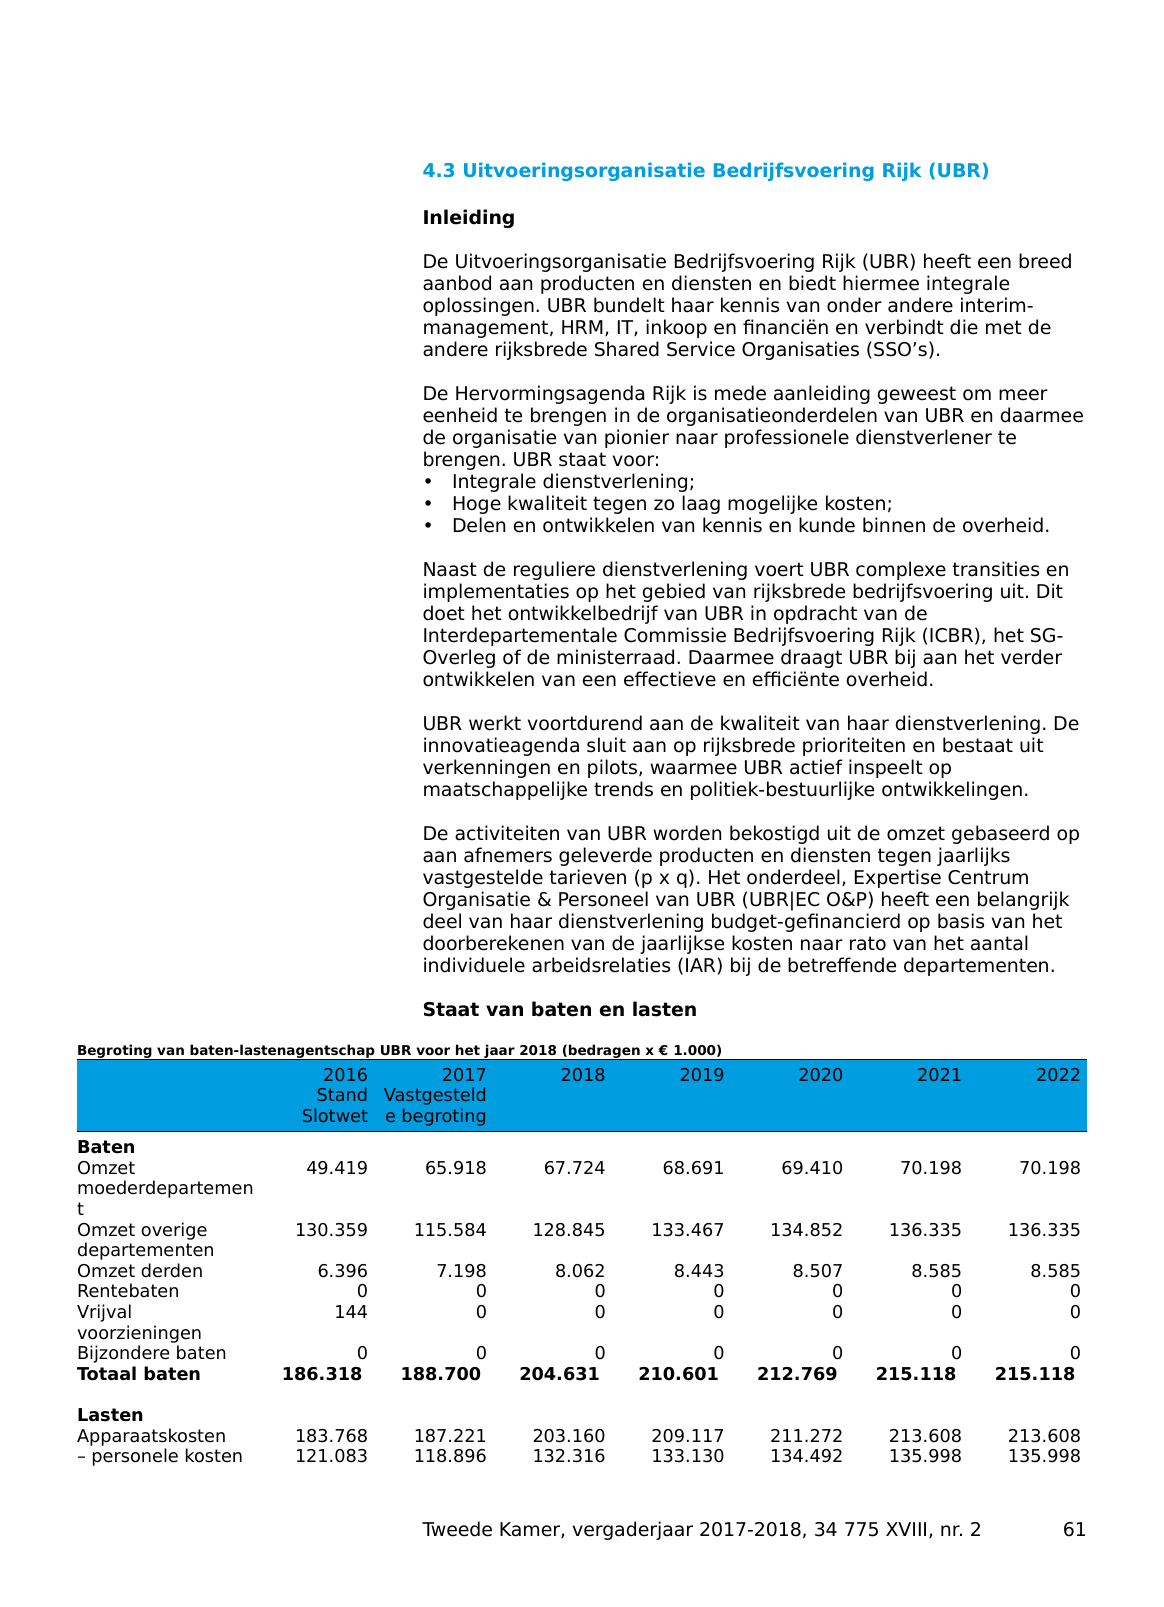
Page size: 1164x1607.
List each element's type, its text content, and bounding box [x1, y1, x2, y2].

table_cell 118.896 [374, 1446, 493, 1467]
subtitle 4.3 Uitvoeringsorganisatie Bedrijfsvoering Rijk (UBR) [422, 160, 1087, 182]
table_cell 0 [611, 1302, 730, 1343]
table_cell Apparaatskosten [77, 1426, 255, 1446]
table_cell 210.601 [611, 1364, 730, 1384]
table_cell 130.359 [255, 1220, 374, 1261]
table_cell 204.631 [493, 1364, 611, 1384]
table_cell 128.845 [493, 1220, 611, 1261]
text • Hoge kwaliteit tegen zo laag mogelijke kosten; [422, 493, 1087, 515]
subtitle Inleiding [422, 207, 1087, 229]
table_cell 212.769 [730, 1364, 849, 1384]
table_cell 0 [493, 1302, 611, 1343]
table_cell 0 [611, 1343, 730, 1364]
table_cell 0 [374, 1281, 493, 1302]
subtitle Staat van baten en lasten [422, 999, 1087, 1021]
text De Uitvoeringsorganisatie Bedrijfsvoering Rijk (UBR) heeft een breed aanbod aan producten en diensten en biedt hiermee integrale oplossingen. UBR bundelt haar kennis van onder andere interim-management, HRM, IT, inkoop en financiën en verbindt die met de andere rijksbrede Shared Service Organisaties (SSO’s). [422, 251, 1087, 361]
table_cell 215.118 [968, 1364, 1087, 1384]
table_cell Baten [77, 1132, 1087, 1158]
table_cell [77, 1385, 1087, 1405]
table_cell 0 [374, 1302, 493, 1343]
table_cell 67.724 [493, 1158, 611, 1219]
table_cell 2022 [968, 1060, 1087, 1131]
table_cell 144 [255, 1302, 374, 1343]
table_cell 0 [730, 1302, 849, 1343]
table_cell Vrijval voorzieningen [77, 1302, 255, 1343]
table_cell 2017 Vastgestelde begroting [374, 1060, 493, 1131]
table_cell 7.198 [374, 1261, 493, 1281]
table_cell 213.608 [849, 1426, 968, 1446]
table_cell 0 [730, 1343, 849, 1364]
table_cell 0 [255, 1343, 374, 1364]
table_cell 8.585 [968, 1261, 1087, 1281]
table_header Begroting van baten-lastenagentschap UBR voor het jaar 2018 (bedragen x € 1.000) [77, 1043, 1087, 1059]
table_cell 70.198 [968, 1158, 1087, 1219]
table_cell 213.608 [968, 1426, 1087, 1446]
table_cell 2018 [493, 1060, 611, 1131]
table_cell Omzet overige departementen [77, 1220, 255, 1261]
table_cell 0 [493, 1343, 611, 1364]
table_cell 183.768 [255, 1426, 374, 1446]
table_cell 211.272 [730, 1426, 849, 1446]
text De activiteiten van UBR worden bekostigd uit de omzet gebaseerd op aan afnemers geleverde producten en diensten tegen jaarlijks vastgestelde tarieven (p x q). Het onderdeel, Expertise Centrum Organisatie & Personeel van UBR (UBR|EC O&P) heeft een belangrijk deel van haar dienstverlening budget-gefinancierd op basis van het doorberekenen van de jaarlijkse kosten naar rato van het aantal individuele arbeidsrelaties (IAR) bij de betreffende departementen. [422, 823, 1087, 977]
text • Delen en ontwikkelen van kennis en kunde binnen de overheid. [422, 515, 1087, 537]
table_cell 70.198 [849, 1158, 968, 1219]
table_cell 49.419 [255, 1158, 374, 1219]
table_cell 8.507 [730, 1261, 849, 1281]
table_cell 0 [374, 1343, 493, 1364]
table_cell 69.410 [730, 1158, 849, 1219]
table_cell Omzet derden [77, 1261, 255, 1281]
table_cell Omzet moederdepartement [77, 1158, 255, 1219]
table_cell 187.221 [374, 1426, 493, 1446]
text Naast de reguliere dienstverlening voert UBR complexe transities en implementaties op het gebied van rijksbrede bedrijfsvoering uit. Dit doet het ontwikkelbedrijf van UBR in opdracht van de Interdepartementale Commissie Bedrijfsvoering Rijk (ICBR), het SG-Overleg of de ministerraad. Daarmee draagt UBR bij aan het verder ontwikkelen van een effectieve en efficiënte overheid. [422, 559, 1087, 691]
table_cell 203.160 [493, 1426, 611, 1446]
table_cell 0 [968, 1343, 1087, 1364]
table_cell 0 [968, 1281, 1087, 1302]
table_cell 135.998 [849, 1446, 968, 1467]
table_cell Bijzondere baten [77, 1343, 255, 1364]
text • Integrale dienstverlening; [422, 471, 1087, 493]
text UBR werkt voortdurend aan de kwaliteit van haar dienstverlening. De innovatieagenda sluit aan op rijksbrede prioriteiten en bestaat uit verkenningen en pilots, waarmee UBR actief inspeelt op maatschappelijke trends en politiek-bestuurlijke ontwikkelingen. [422, 713, 1087, 801]
table_cell 68.691 [611, 1158, 730, 1219]
table_cell 135.998 [968, 1446, 1087, 1467]
table_cell 133.130 [611, 1446, 730, 1467]
table_cell 134.492 [730, 1446, 849, 1467]
table_cell 121.083 [255, 1446, 374, 1467]
table_cell 6.396 [255, 1261, 374, 1281]
table_cell 0 [849, 1343, 968, 1364]
table_cell 133.467 [611, 1220, 730, 1261]
table_cell 209.117 [611, 1426, 730, 1446]
table_cell 2020 [730, 1060, 849, 1131]
table_cell Rentebaten [77, 1281, 255, 1302]
table_cell 115.584 [374, 1220, 493, 1261]
table_cell 2016 Stand Slotwet [255, 1060, 374, 1131]
table_cell 8.062 [493, 1261, 611, 1281]
table_cell Lasten [77, 1405, 1087, 1426]
table_cell Totaal baten [77, 1364, 255, 1384]
table_cell 0 [493, 1281, 611, 1302]
table_cell 132.316 [493, 1446, 611, 1467]
table_cell 0 [255, 1281, 374, 1302]
table_cell 188.700 [374, 1364, 493, 1384]
table_cell 0 [849, 1302, 968, 1343]
table_cell 136.335 [849, 1220, 968, 1261]
table_cell 2019 [611, 1060, 730, 1131]
table_cell 8.443 [611, 1261, 730, 1281]
table_cell [77, 1060, 255, 1131]
table_cell 215.118 [849, 1364, 968, 1384]
table_cell – personele kosten [77, 1446, 255, 1467]
table_cell 8.585 [849, 1261, 968, 1281]
table_cell 0 [611, 1281, 730, 1302]
table_cell 0 [968, 1302, 1087, 1343]
table_cell 134.852 [730, 1220, 849, 1261]
table_cell 65.918 [374, 1158, 493, 1219]
text De Hervormingsagenda Rijk is mede aanleiding geweest om meer eenheid te brengen in de organisatieonderdelen van UBR en daarmee de organisatie van pionier naar professionele dienstverlener te brengen. UBR staat voor: [422, 383, 1087, 471]
table_cell 0 [730, 1281, 849, 1302]
table_cell 2021 [849, 1060, 968, 1131]
table_cell 186.318 [255, 1364, 374, 1384]
table_cell 0 [849, 1281, 968, 1302]
table_cell 136.335 [968, 1220, 1087, 1261]
